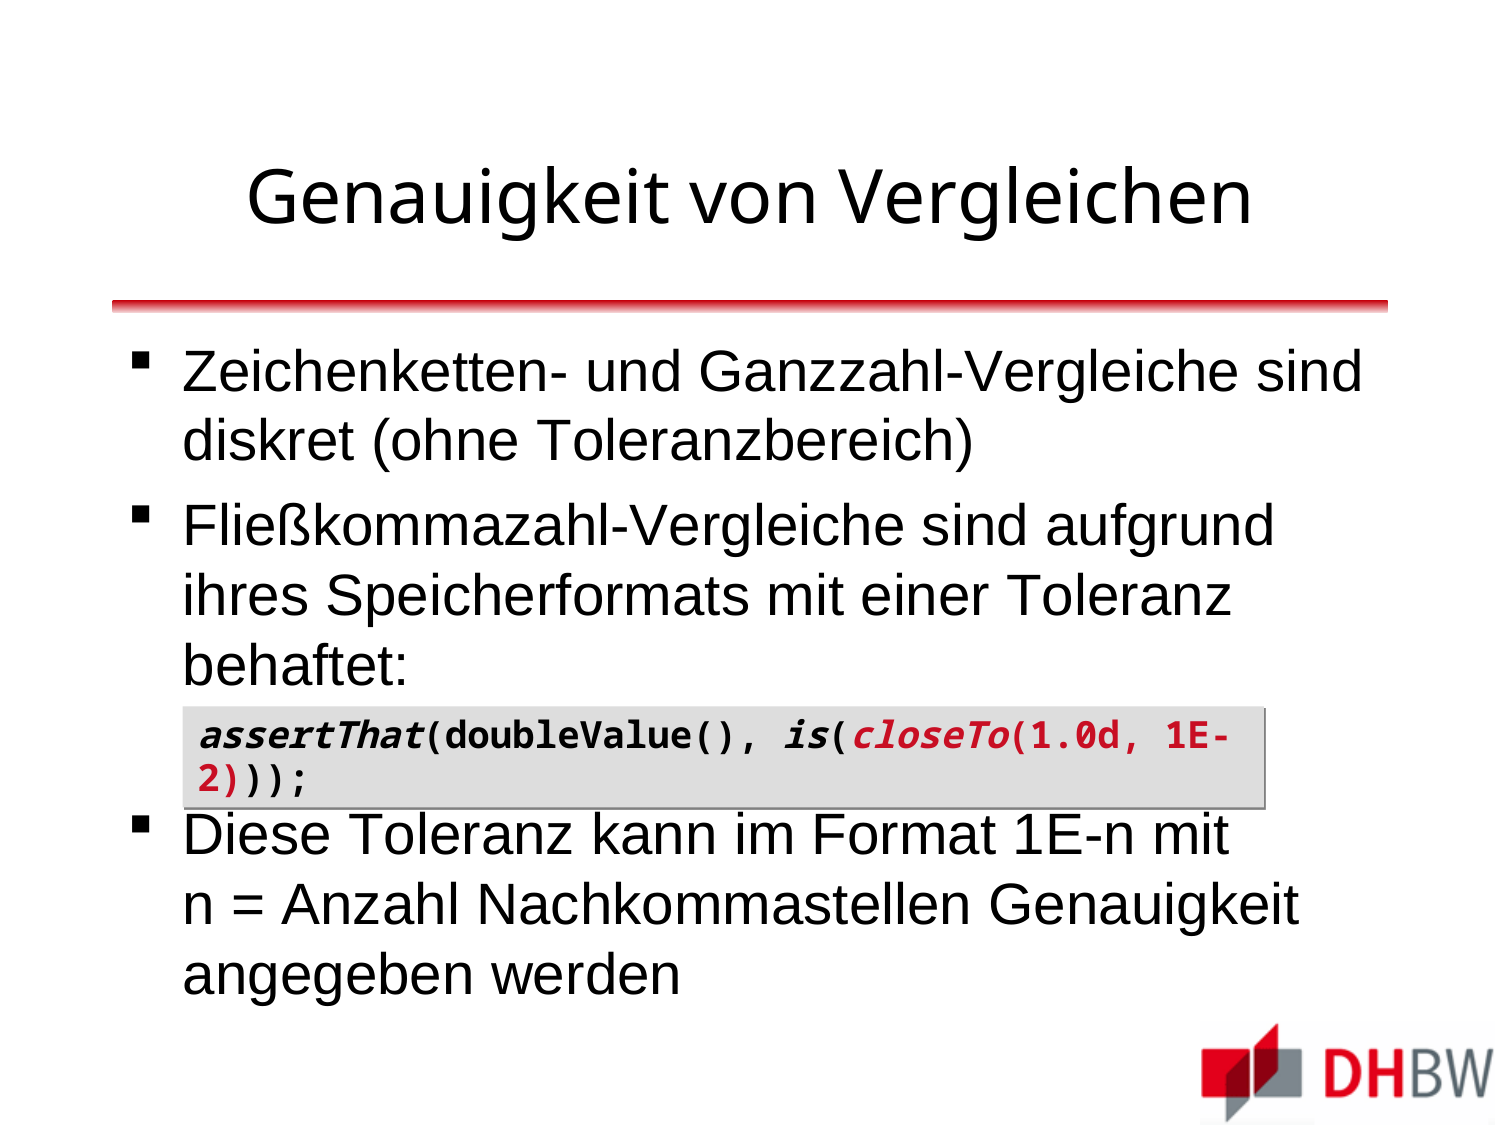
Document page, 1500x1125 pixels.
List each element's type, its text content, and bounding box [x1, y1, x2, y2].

list Zeichenketten- und Ganzzahl-Vergleiche sind diskret (ohne Toleranzbereich) Fließkommazahl-Vergleiche sind aufgrund ihres Speicherformats mit einer Toleranz behaftet: Diese Toleranz kann im Format 1E-n mit n = Anzahl Nachkommastellen Genauigkeit angegeben werden [112, 324, 1388, 1051]
title Genauigkeit von Vergleichen [112, 99, 1388, 288]
picture [1200, 1021, 1495, 1125]
text_box assertThat(doubleValue(), is(closeTo(1.0d, 1E-2))); [182, 706, 1264, 808]
